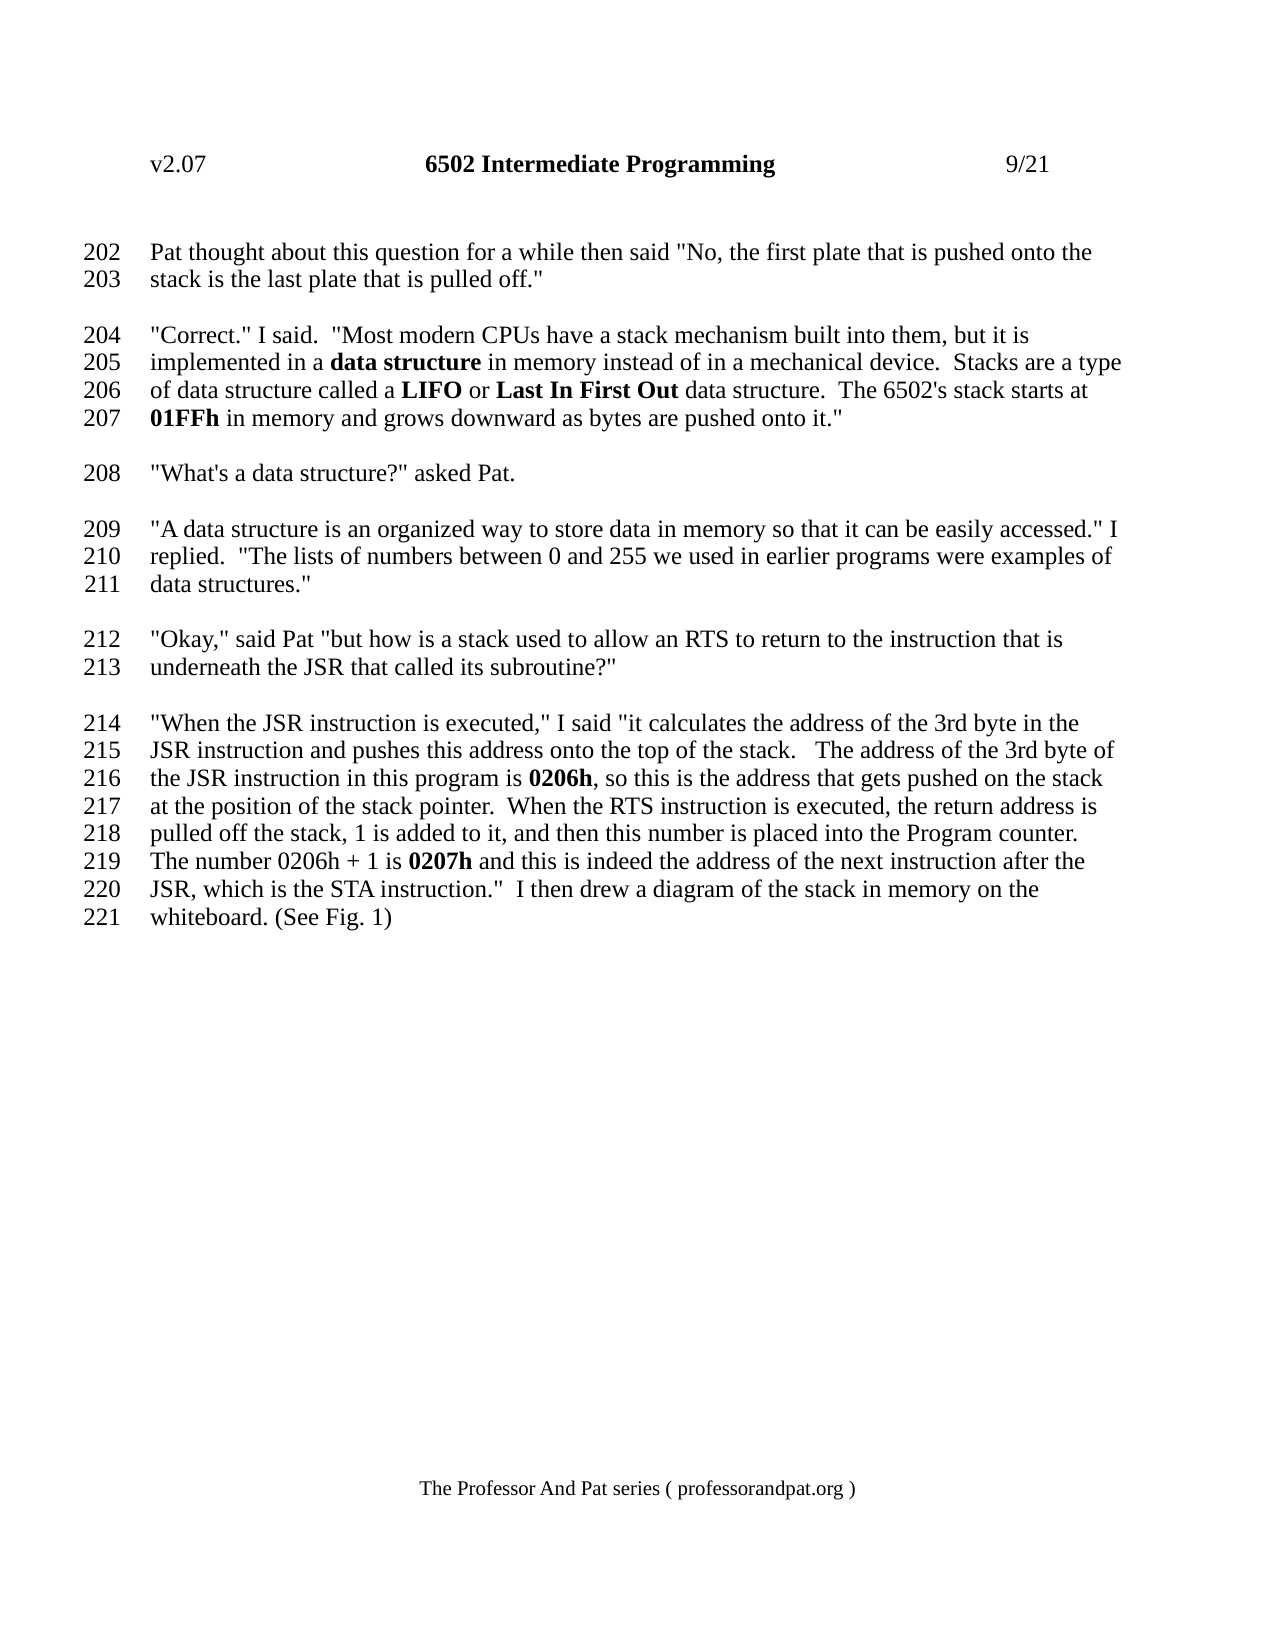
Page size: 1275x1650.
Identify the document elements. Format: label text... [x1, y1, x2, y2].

text "When the JSR instruction is executed," I said "it calculates the address of the 3rd byte in the JSR instruction and pushes this address onto the top of the stack. The address of the 3rd byte of the JSR instruction in this program is 0206h, so this is the address that gets pushed on the stack at the position of the stack pointer. When the RTS instruction is executed, the return address is pulled off the stack, 1 is added to it, and then this number is placed into the Program counter. The number 0206h + 1 is 0207h and this is indeed the address of the next instruction after the JSR, which is the STA instruction." I then drew a diagram of the stack in memory on the whiteboard. (See Fig. 1) [150, 709, 1125, 930]
text "What's a data structure?" asked Pat. [150, 459, 1125, 487]
text Pat thought about this question for a while then said "No, the first plate that is pushed onto the stack is the last plate that is pulled off." [150, 238, 1125, 293]
text "Okay," said Pat "but how is a stack used to allow an RTS to return to the instruction that is underneath the JSR that called its subroutine?" [150, 626, 1125, 681]
text "Correct." I said. "Most modern CPUs have a stack mechanism built into them, but it is implemented in a data structure in memory instead of in a mechanical device. Stacks are a type of data structure called a LIFO or Last In First Out data structure. The 6502's stack starts at 01FFh in memory and grows downward as bytes are pushed onto it." [150, 321, 1125, 432]
text "A data structure is an organized way to store data in memory so that it can be easily accessed." I replied. "The lists of numbers between 0 and 255 we used in earlier programs were examples of data structures." [150, 515, 1125, 598]
